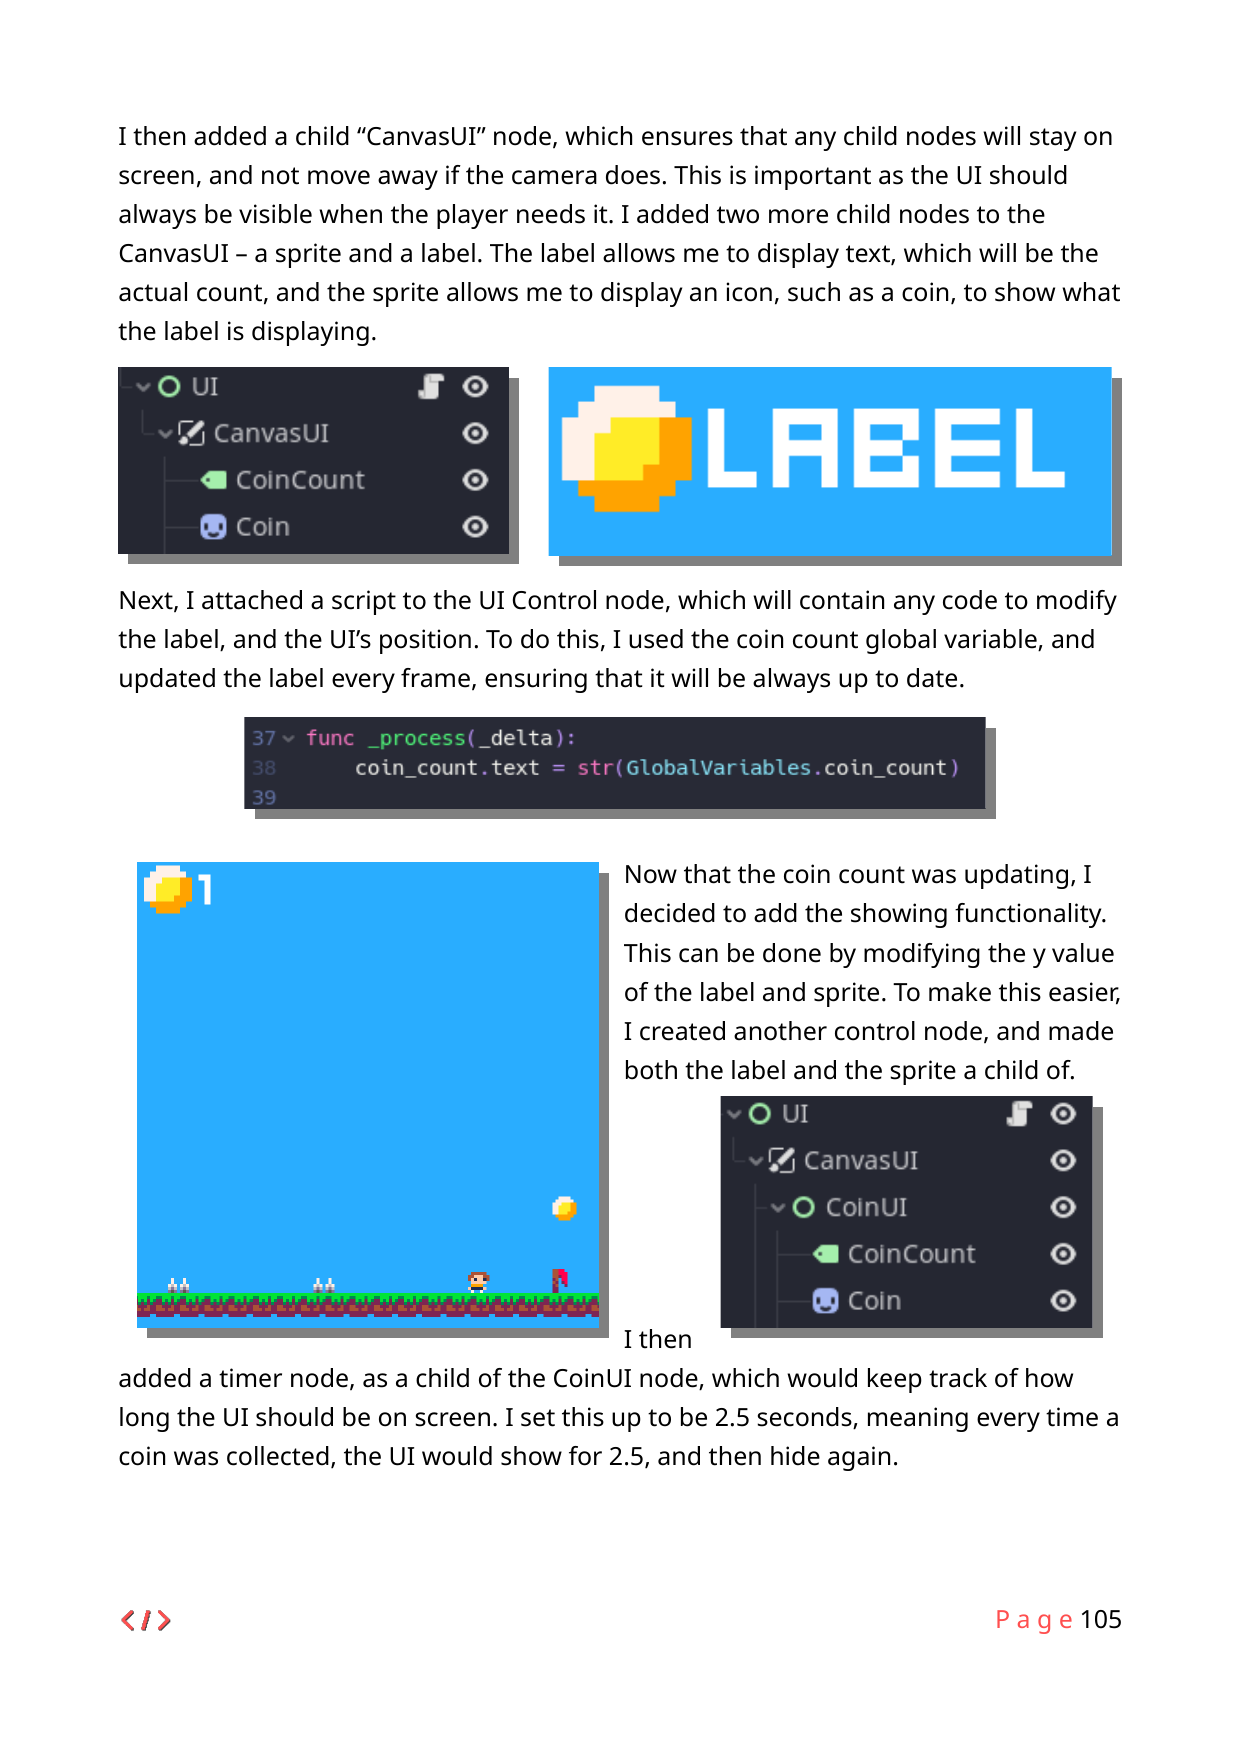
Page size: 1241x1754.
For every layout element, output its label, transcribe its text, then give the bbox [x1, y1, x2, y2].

picture [720, 1096, 1093, 1328]
picture [244, 717, 986, 809]
picture [548, 367, 1112, 556]
text Next, I attached a script to the UI Control node, which will contain any code to modify the label, and the UI’s position. To do this, I used the coin count global variable, and updated the label every frame, ensuring that it will be always up to date. Now that the coin count was updating, I decided to add the showing functionality. This can be done by modifying the y value of the label and sprite. To make this easier, I created another control node, and made both the label and the sprite a child of. [118, 583, 1122, 1087]
text I then added a timer node, as a child of the CoinUI node, which would keep track of how long the UI should be on screen. I set this up to be 2.5 seconds, meaning every time a coin was collected, the UI would show for 2.5, and then hide again. [118, 1321, 1122, 1473]
picture [118, 367, 509, 554]
text I then added a child “CanvasUI” node, which ensures that any child nodes will stay on screen, and not move away if the camera does. This is important as the UI should always be visible when the player needs it. I added two more child nodes to the CanvasUI – a sprite and a label. The label allows me to display text, which will be the actual count, and the sprite allows me to display an icon, such as a coin, to show what the label is displaying. [118, 118, 1122, 348]
picture [116, 1591, 175, 1649]
picture [137, 862, 599, 1328]
